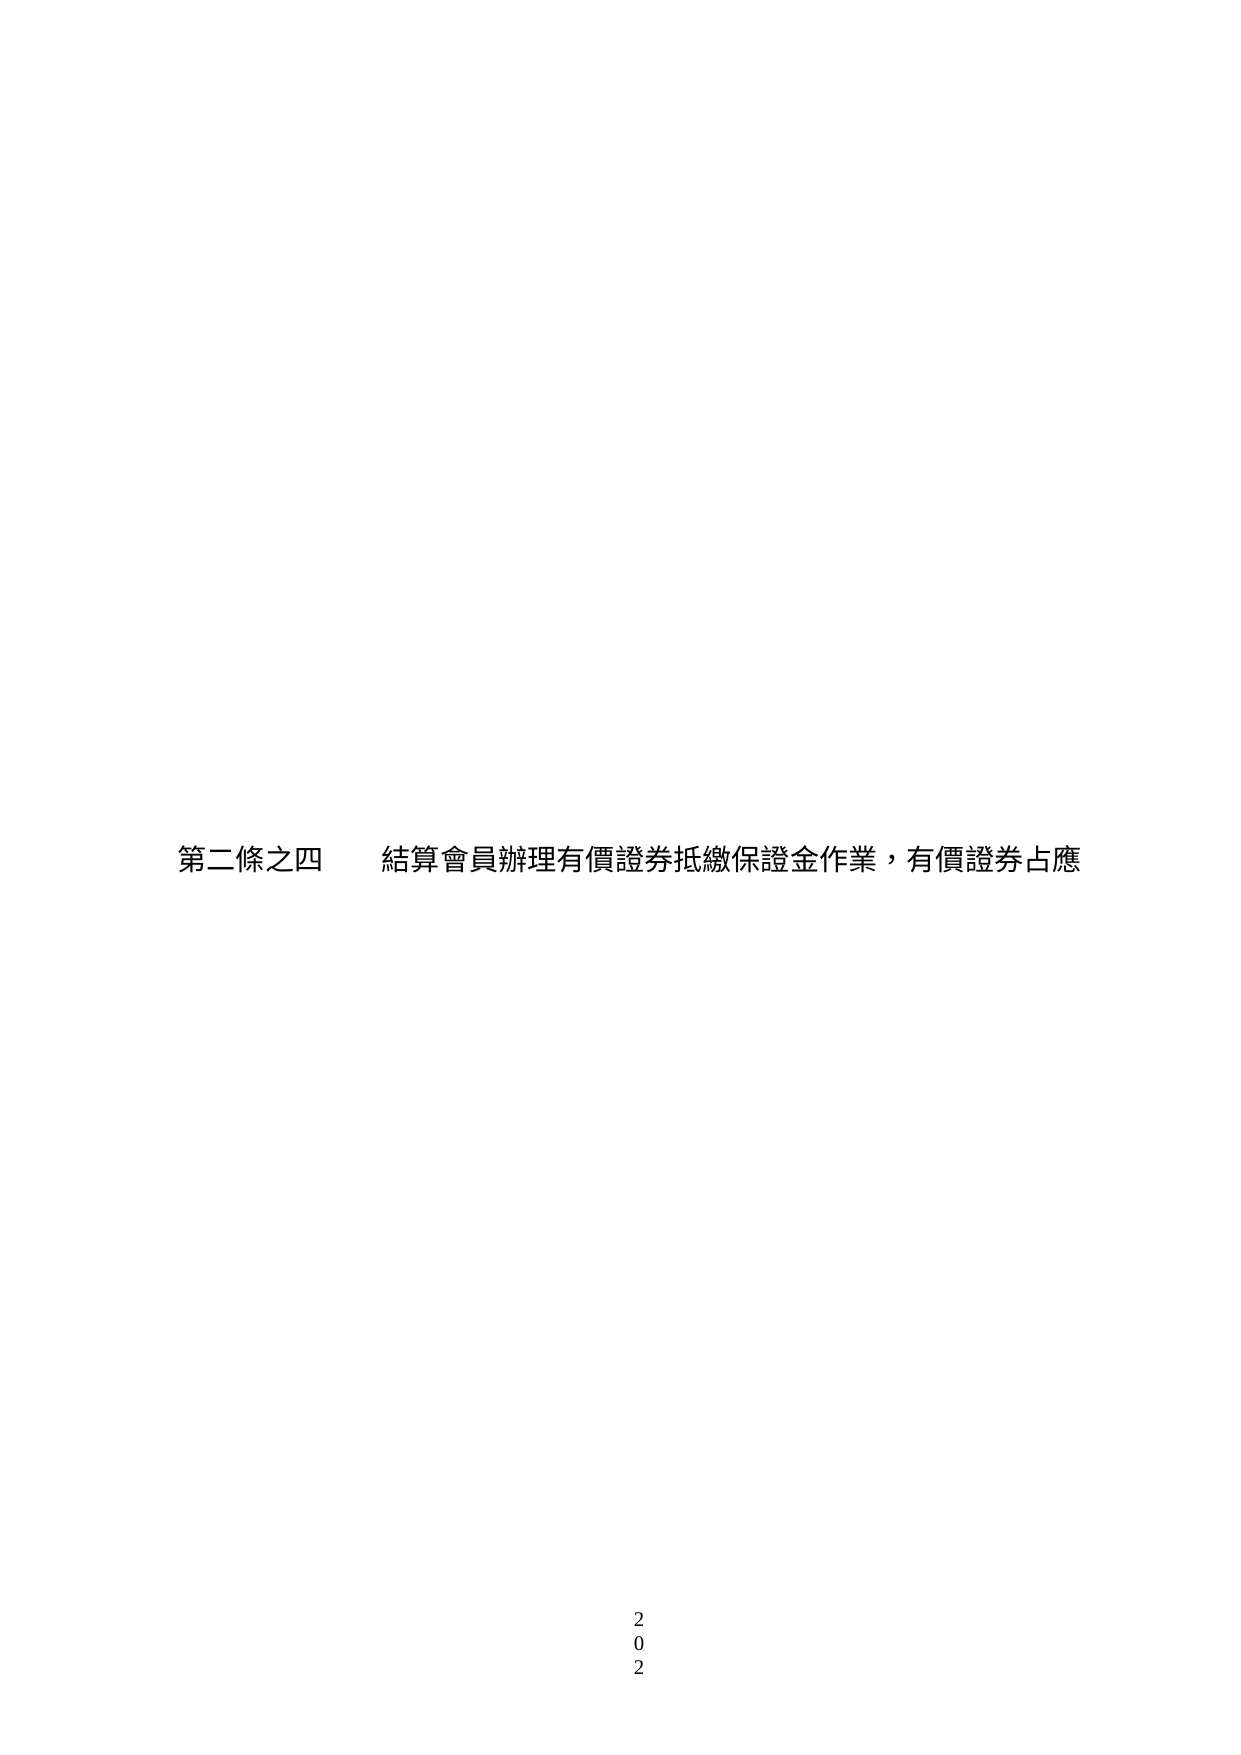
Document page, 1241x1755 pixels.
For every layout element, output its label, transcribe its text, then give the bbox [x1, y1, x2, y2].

text 第二條之四 結算會員辦理有價證券抵繳保證金作業，有價證券占應 [177, 816, 1093, 879]
